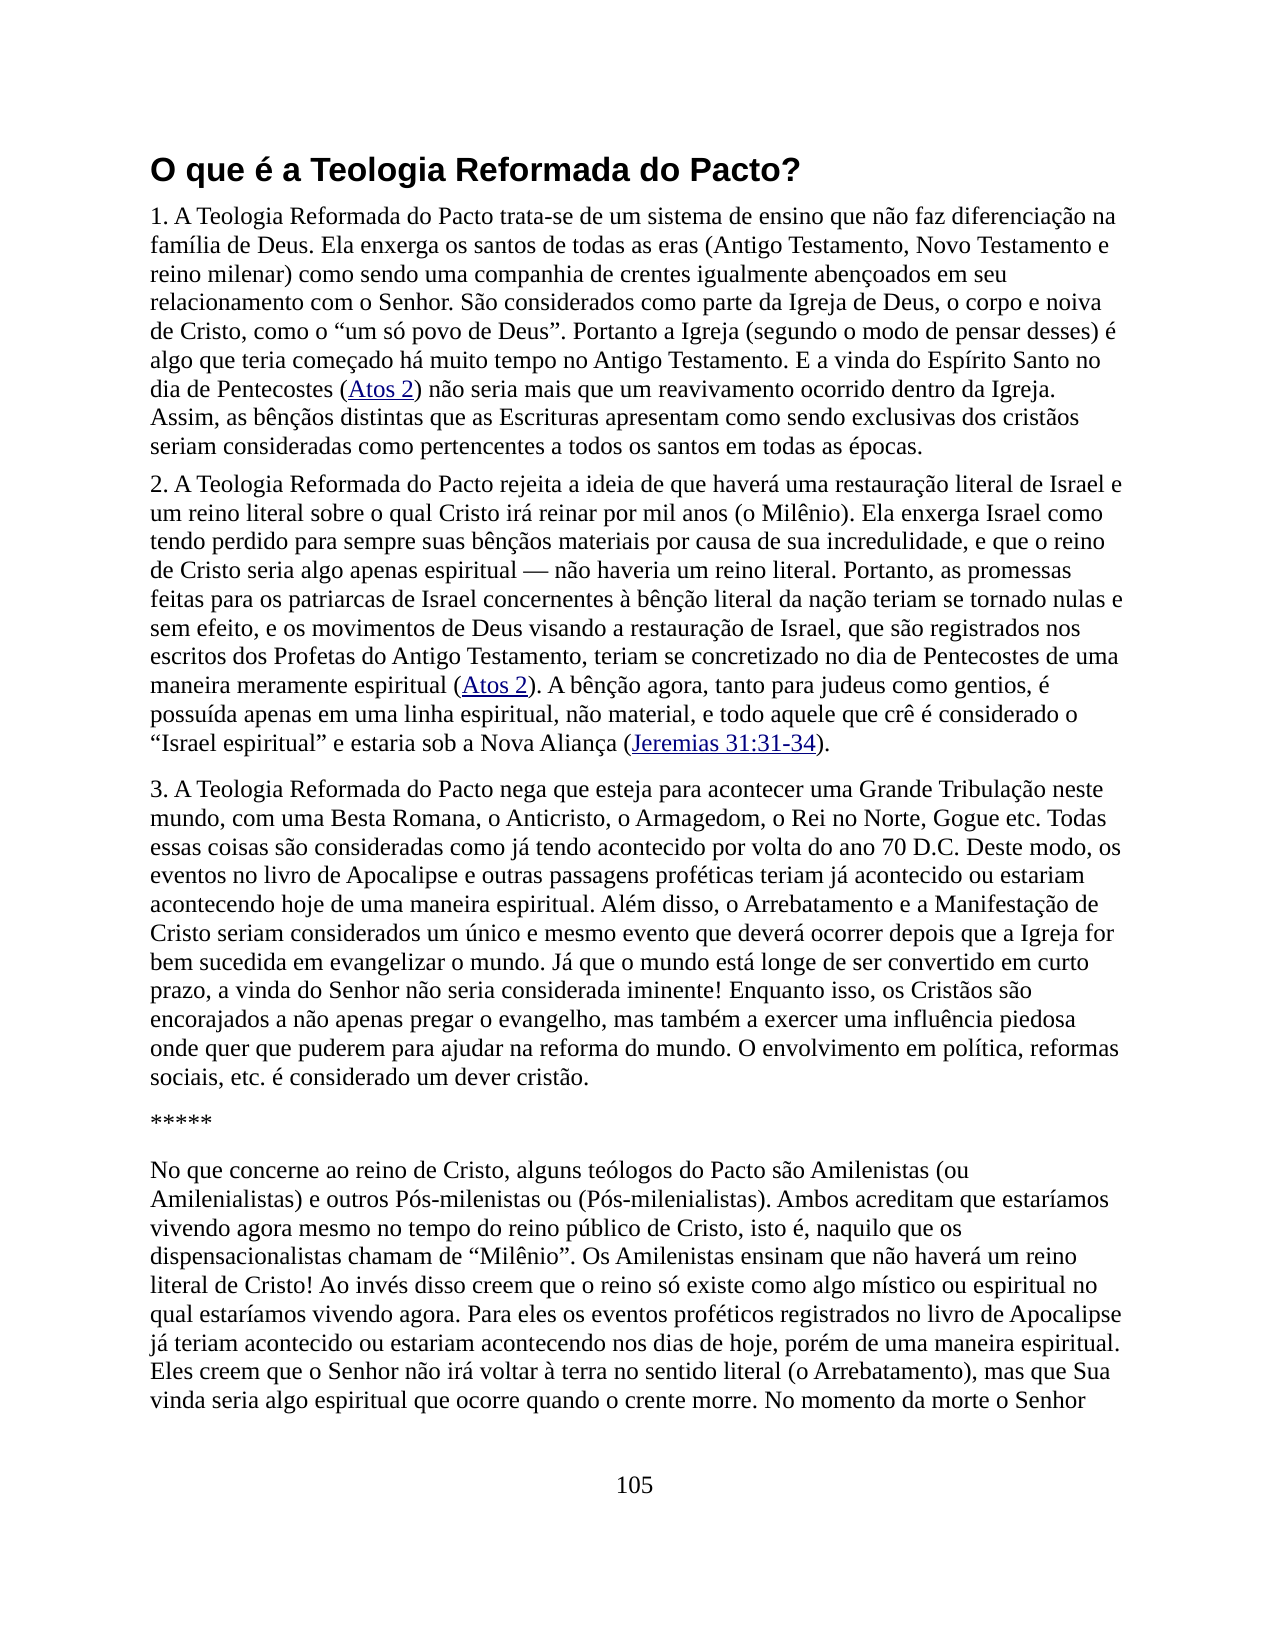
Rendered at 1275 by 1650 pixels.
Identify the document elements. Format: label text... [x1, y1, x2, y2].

text 2. A Teologia Reformada do Pacto rejeita a ideia de que haverá uma restauração literal de Israel e um reino literal sobre o qual Cristo irá reinar por mil anos (o Milênio). Ela enxerga Israel como tendo perdido para sempre suas bênçãos materiais por causa de sua incredulidade, e que o reino de Cristo seria algo apenas espiritual — não haveria um reino literal. Portanto, as promessas feitas para os patriarcas de Israel concernentes à bênção literal da nação teriam se tornado nulas e sem efeito, e os movimentos de Deus visando a restauração de Israel, que são registrados nos escritos dos Profetas do Antigo Testamento, teriam se concretizado no dia de Pentecostes de uma maneira meramente espiritual (Atos 2). A bênção agora, tanto para judeus como gentios, é possuída apenas em uma linha espiritual, não material, e todo aquele que crê é considerado o “Israel espiritual” e estaria sob a Nova Aliança (Jeremias 31:31-34). [150, 469, 1125, 756]
text ***** [150, 1108, 1125, 1137]
subtitle O que é a Teologia Reformada do Pacto? [150, 150, 1125, 189]
text 1. A Teologia Reformada do Pacto trata-se de um sistema de ensino que não faz diferenciação na família de Deus. Ela enxerga os santos de todas as eras (Antigo Testamento, Novo Testamento e reino milenar) como sendo uma companhia de crentes igualmente abençoados em seu relacionamento com o Senhor. São considerados como parte da Igreja de Deus, o corpo e noiva de Cristo, como o “um só povo de Deus”. Portanto a Igreja (segundo o modo de pensar desses) é algo que teria começado há muito tempo no Antigo Testamento. E a vinda do Espírito Santo no dia de Pentecostes (Atos 2) não seria mais que um reavivamento ocorrido dentro da Igreja. Assim, as bênçãos distintas que as Escrituras apresentam como sendo exclusivas dos cristãos seriam consideradas como pertencentes a todos os santos em todas as épocas. [150, 201, 1125, 460]
text 3. A Teologia Reformada do Pacto nega que esteja para acontecer uma Grande Tribulação neste mundo, com uma Besta Romana, o Anticristo, o Armagedom, o Rei no Norte, Gogue etc. Todas essas coisas são consideradas como já tendo acontecido por volta do ano 70 D.C. Deste modo, os eventos no livro de Apocalipse e outras passagens proféticas teriam já acontecido ou estariam acontecendo hoje de uma maneira espiritual. Além disso, o Arrebatamento e a Manifestação de Cristo seriam considerados um único e mesmo evento que deverá ocorrer depois que a Igreja for bem sucedida em evangelizar o mundo. Já que o mundo está longe de ser convertido em curto prazo, a vinda do Senhor não seria considerada iminente! Enquanto isso, os Cristãos são encorajados a não apenas pregar o evangelho, mas também a exercer uma influência piedosa onde quer que puderem para ajudar na reforma do mundo. O envolvimento em política, reformas sociais, etc. é considerado um dever cristão. [150, 774, 1125, 1091]
text No que concerne ao reino de Cristo, alguns teólogos do Pacto são Amilenistas (ou Amilenialistas) e outros Pós-milenistas ou (Pós-milenialistas). Ambos acreditam que estaríamos vivendo agora mesmo no tempo do reino público de Cristo, isto é, naquilo que os dispensacionalistas chamam de “Milênio”. Os Amilenistas ensinam que não haverá um reino literal de Cristo! Ao invés disso creem que o reino só existe como algo místico ou espiritual no qual estaríamos vivendo agora. Para eles os eventos proféticos registrados no livro de Apocalipse já teriam acontecido ou estariam acontecendo nos dias de hoje, porém de uma maneira espiritual. Eles creem que o Senhor não irá voltar à terra no sentido literal (o Arrebatamento), mas que Sua vinda seria algo espiritual que ocorre quando o crente morre. No momento da morte o Senhor [150, 1155, 1125, 1414]
